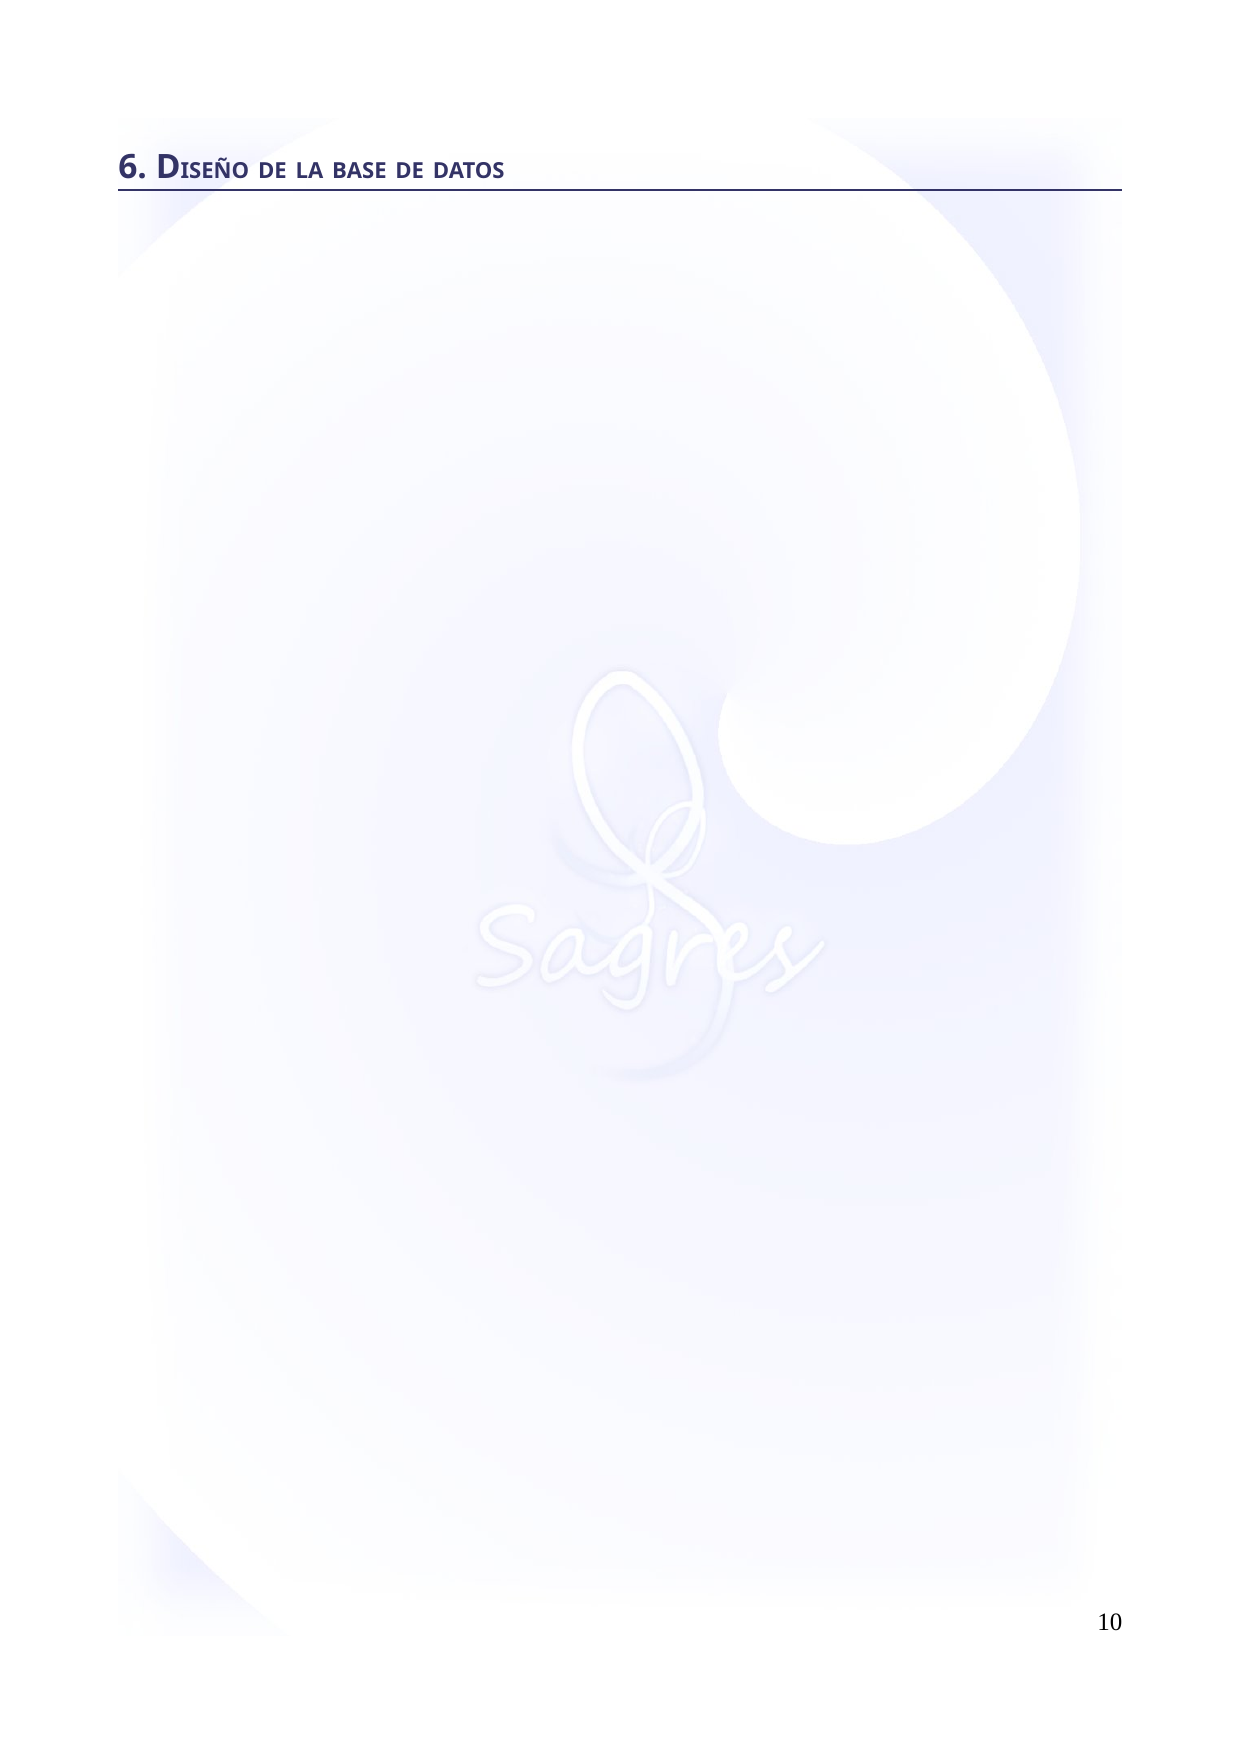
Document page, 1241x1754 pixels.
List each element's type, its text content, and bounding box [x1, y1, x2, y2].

subtitle 6. Diseño de la base de datos [118, 143, 1122, 189]
picture [118, 191, 1122, 1636]
picture [118, 118, 1122, 143]
